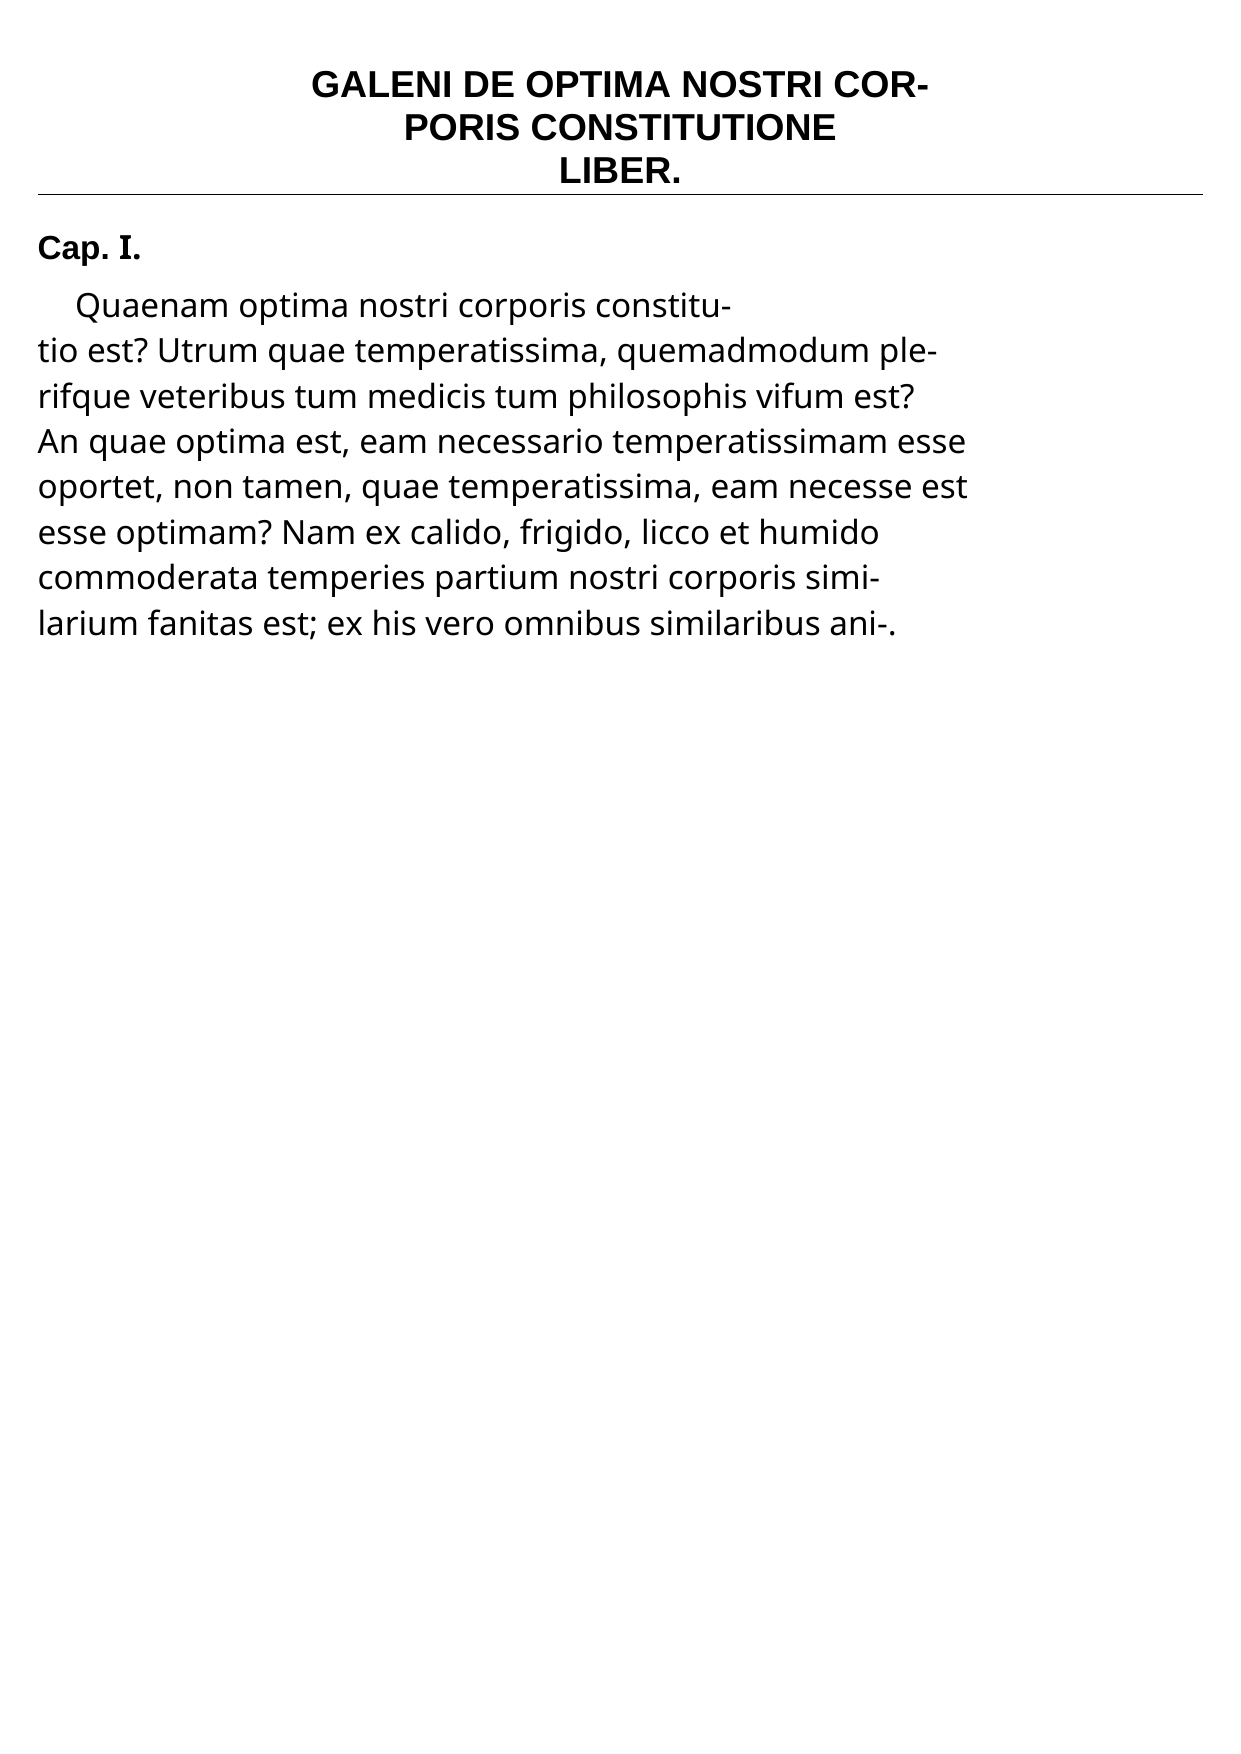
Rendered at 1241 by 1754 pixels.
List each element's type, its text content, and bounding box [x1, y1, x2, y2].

text Quaenam optima nostri corporis constitu- tio est? Utrum quae temperatissima, quemadmodum ple- rifque veteribus tum medicis tum philosophis vifum est? An quae optima est, eam necessario temperatissimam esse oportet, non tamen, quae temperatissima, eam necesse est esse optimam? Nam ex calido, frigido, licco et humido commoderata temperies partium nostri corporis simi- larium fanitas est; ex his vero omnibus similaribus ani-. [37, 282, 1203, 645]
subtitle GALENI DE OPTIMA NOSTRI COR- PORIS CONSTITUTIONE LIBER. [37, 62, 1203, 194]
subtitle Cap. I. [37, 224, 1203, 269]
